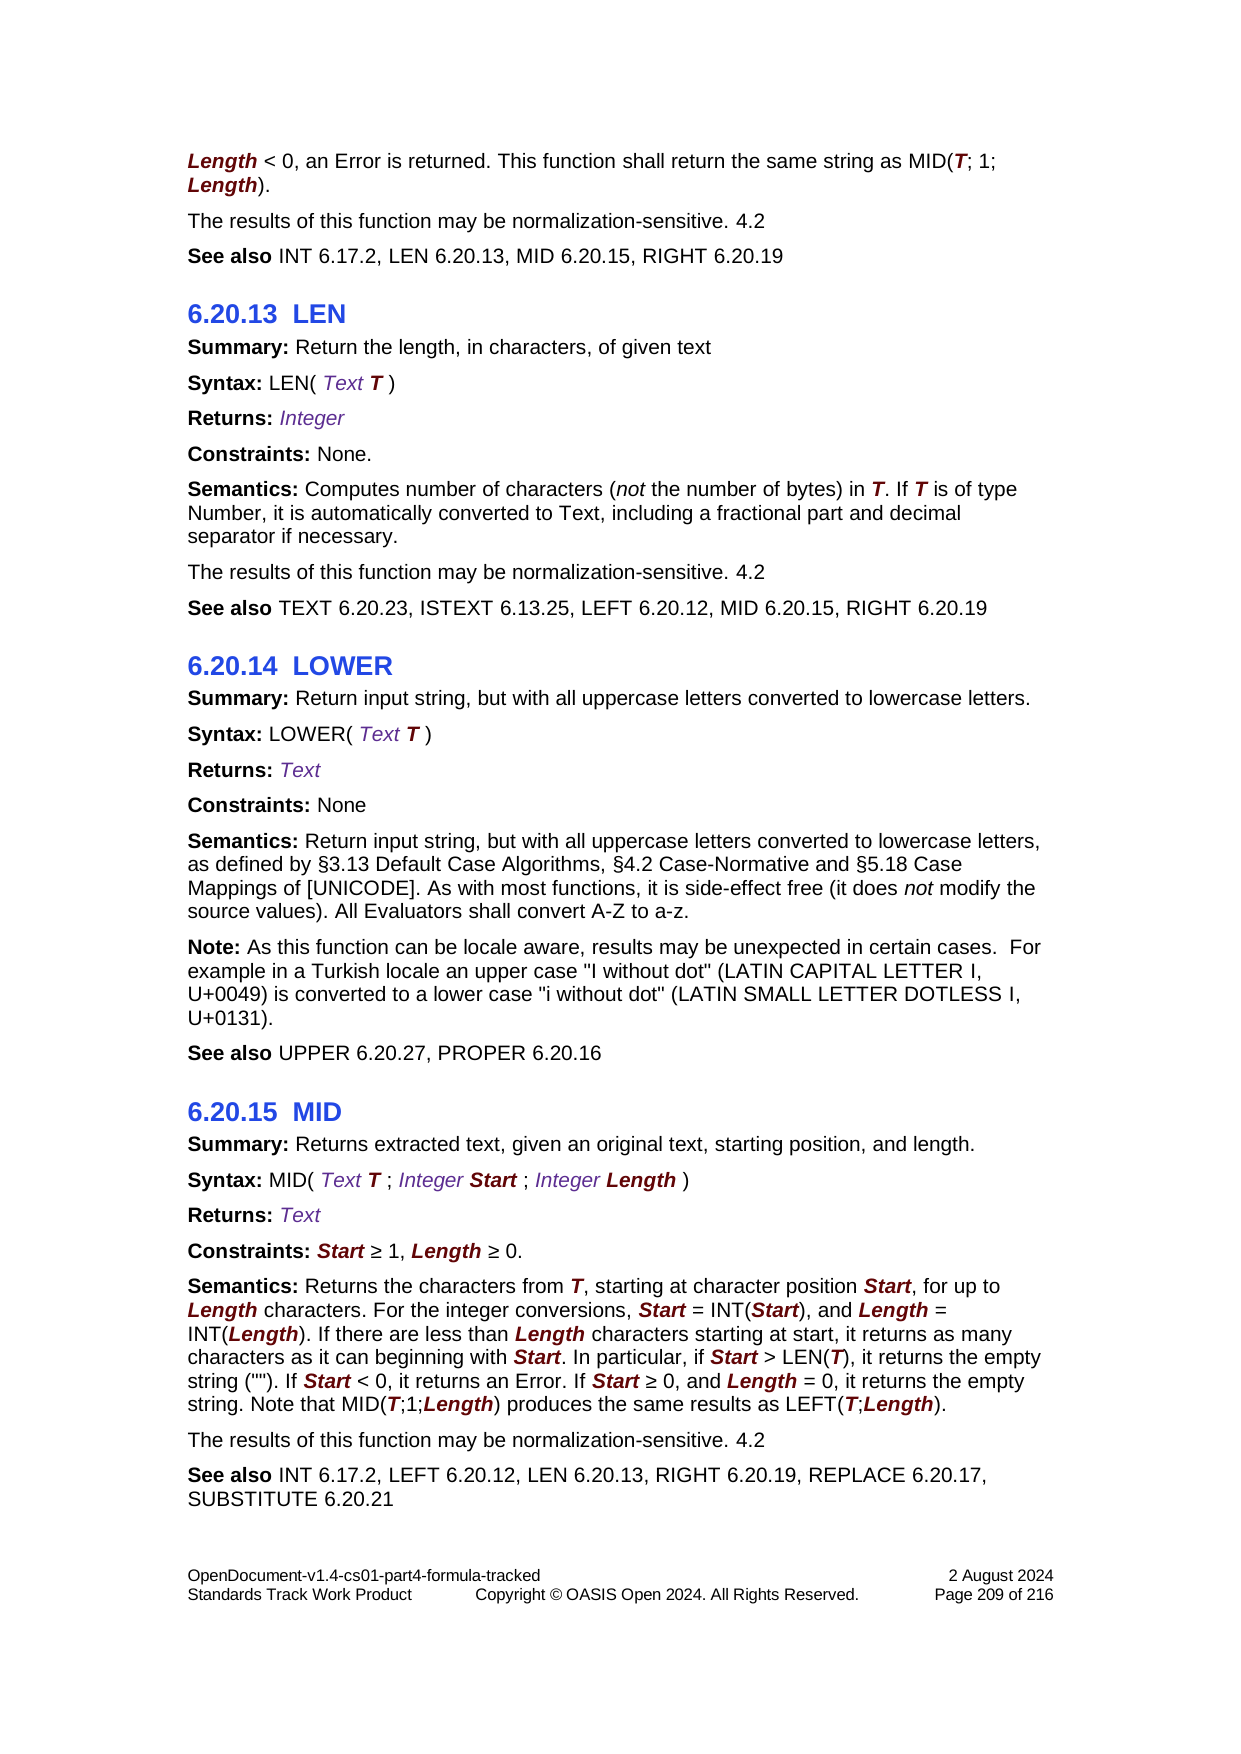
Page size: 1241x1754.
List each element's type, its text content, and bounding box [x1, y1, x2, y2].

text Semantics: Computes number of characters (not the number of bytes) in T. If T is of type Number, it is automatically converted to Text, including a fractional part and decimal separator if necessary. [187, 478, 1053, 548]
text Summary: Returns extracted text, given an original text, starting position, and length. [187, 1132, 1053, 1156]
text The results of this function may be normalization-sensitive. 4.2 [187, 209, 1053, 233]
text See also INT 6.17.2, LEFT 6.20.12, LEN 6.20.13, RIGHT 6.20.19, REPLACE 6.20.17, SUBSTITUTE 6.20.21 [187, 1464, 1053, 1511]
text Semantics: Returns the characters from T, starting at character position Start, for up to Length characters. For the integer conversions, Start = INT(Start), and Length = INT(Length). If there are less than Length characters starting at start, it returns as many characters as it can beginning with Start. In particular, if Start > LEN(T), it returns the empty string (""). If Start < 0, it returns an Error. If Start ≥ 0, and Length = 0, it returns the empty string. Note that MID(T;1;Length) produces the same results as LEFT(T;Length). [187, 1275, 1053, 1416]
text Returns: Text [187, 1204, 1053, 1227]
text See also UPPER 6.20.27, PROPER 6.20.16 [187, 1042, 1053, 1065]
text The results of this function may be normalization-sensitive. 4.2 [187, 561, 1053, 584]
text Constraints: Start ≥ 1, Length ≥ 0. [187, 1239, 1053, 1263]
text Constraints: None [187, 794, 1053, 817]
text Summary: Return input string, but with all uppercase letters converted to lowercase letters. [187, 687, 1053, 710]
text Semantics: Return input string, but with all uppercase letters converted to lowercase letters, as defined by §3.13 Default Case Algorithms, §4.2 Case-Normative and §5.18 Case Mappings of [UNICODE]. As with most functions, it is side-effect free (it does not modify the source values). All Evaluators shall convert A-Z to a-z. [187, 829, 1053, 923]
text Returns: Integer [187, 407, 1053, 430]
text Constraints: None. [187, 442, 1053, 466]
text Summary: Return the length, in characters, of given text [187, 335, 1053, 359]
text Syntax: MID( Text T ; Integer Start ; Integer Length ) [187, 1168, 1053, 1192]
text Returns: Text [187, 758, 1053, 782]
subtitle LEN [187, 299, 1053, 329]
text Syntax: LEN( Text T ) [187, 371, 1053, 394]
subtitle LOWER [187, 651, 1053, 681]
text See also TEXT 6.20.23, ISTEXT 6.13.25, LEFT 6.20.12, MID 6.20.15, RIGHT 6.20.19 [187, 596, 1053, 620]
subtitle MID [187, 1096, 1053, 1126]
text See also INT 6.17.2, LEN 6.20.13, MID 6.20.15, RIGHT 6.20.19 [187, 245, 1053, 268]
text Syntax: LOWER( Text T ) [187, 722, 1053, 746]
text The results of this function may be normalization-sensitive. 4.2 [187, 1428, 1053, 1452]
text Note: As this function can be locale aware, results may be unexpected in certain cases. For example in a Turkish locale an upper case "I without dot" (LATIN CAPITAL LETTER I, U+0049) is converted to a lower case "i without dot" (LATIN SMALL LETTER DOTLESS I, U+0131). [187, 936, 1053, 1030]
text Length < 0, an Error is returned. This function shall return the same string as MID(T; 1; Length). [187, 150, 1053, 197]
